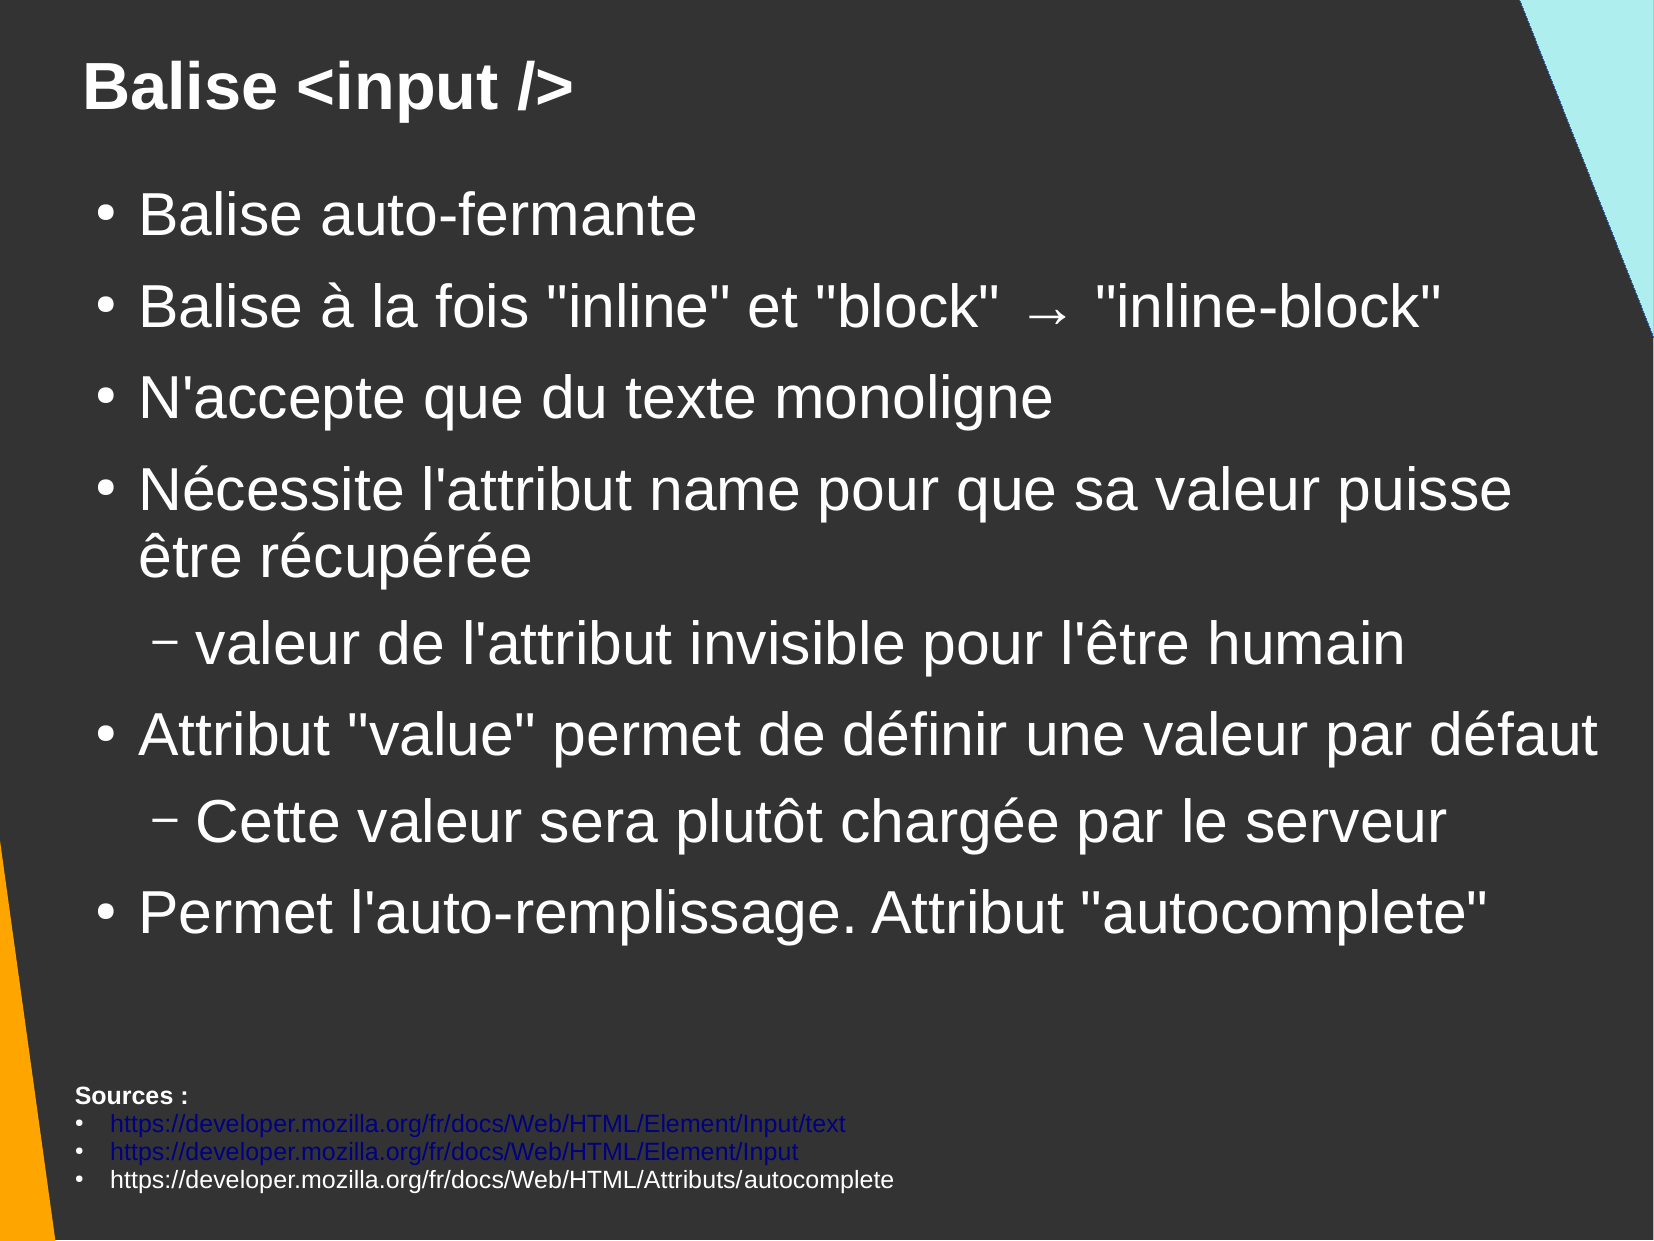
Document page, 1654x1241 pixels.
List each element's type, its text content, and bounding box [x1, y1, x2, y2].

text_box [1519, 0, 1654, 338]
title Balise <input /> [82, 49, 1571, 152]
list Balise auto-fermante Balise à la fois "inline" et "block" → "inline-block" N'accepte que du texte monoligne Nécessite l'attribut name pour que sa valeur puisse être récupérée valeur de l'attribut invisible pour l'être humain Attribut "value" permet de définir une valeur par défaut Cette valeur sera plutôt chargée par le serveur Permet l'auto-remplissage. Attribut "autocomplete" [80, 180, 1605, 1004]
text_box [0, 840, 56, 1241]
text_box Sources : https://developer.mozilla.org/fr/docs/Web/HTML/Element/Input/text https://developer.mozilla.org/fr/docs/Web/HTML/Element/Input https://developer.mozilla.org/fr/docs/Web/HTML/Attributs/autocomplete [60, 1074, 1546, 1241]
